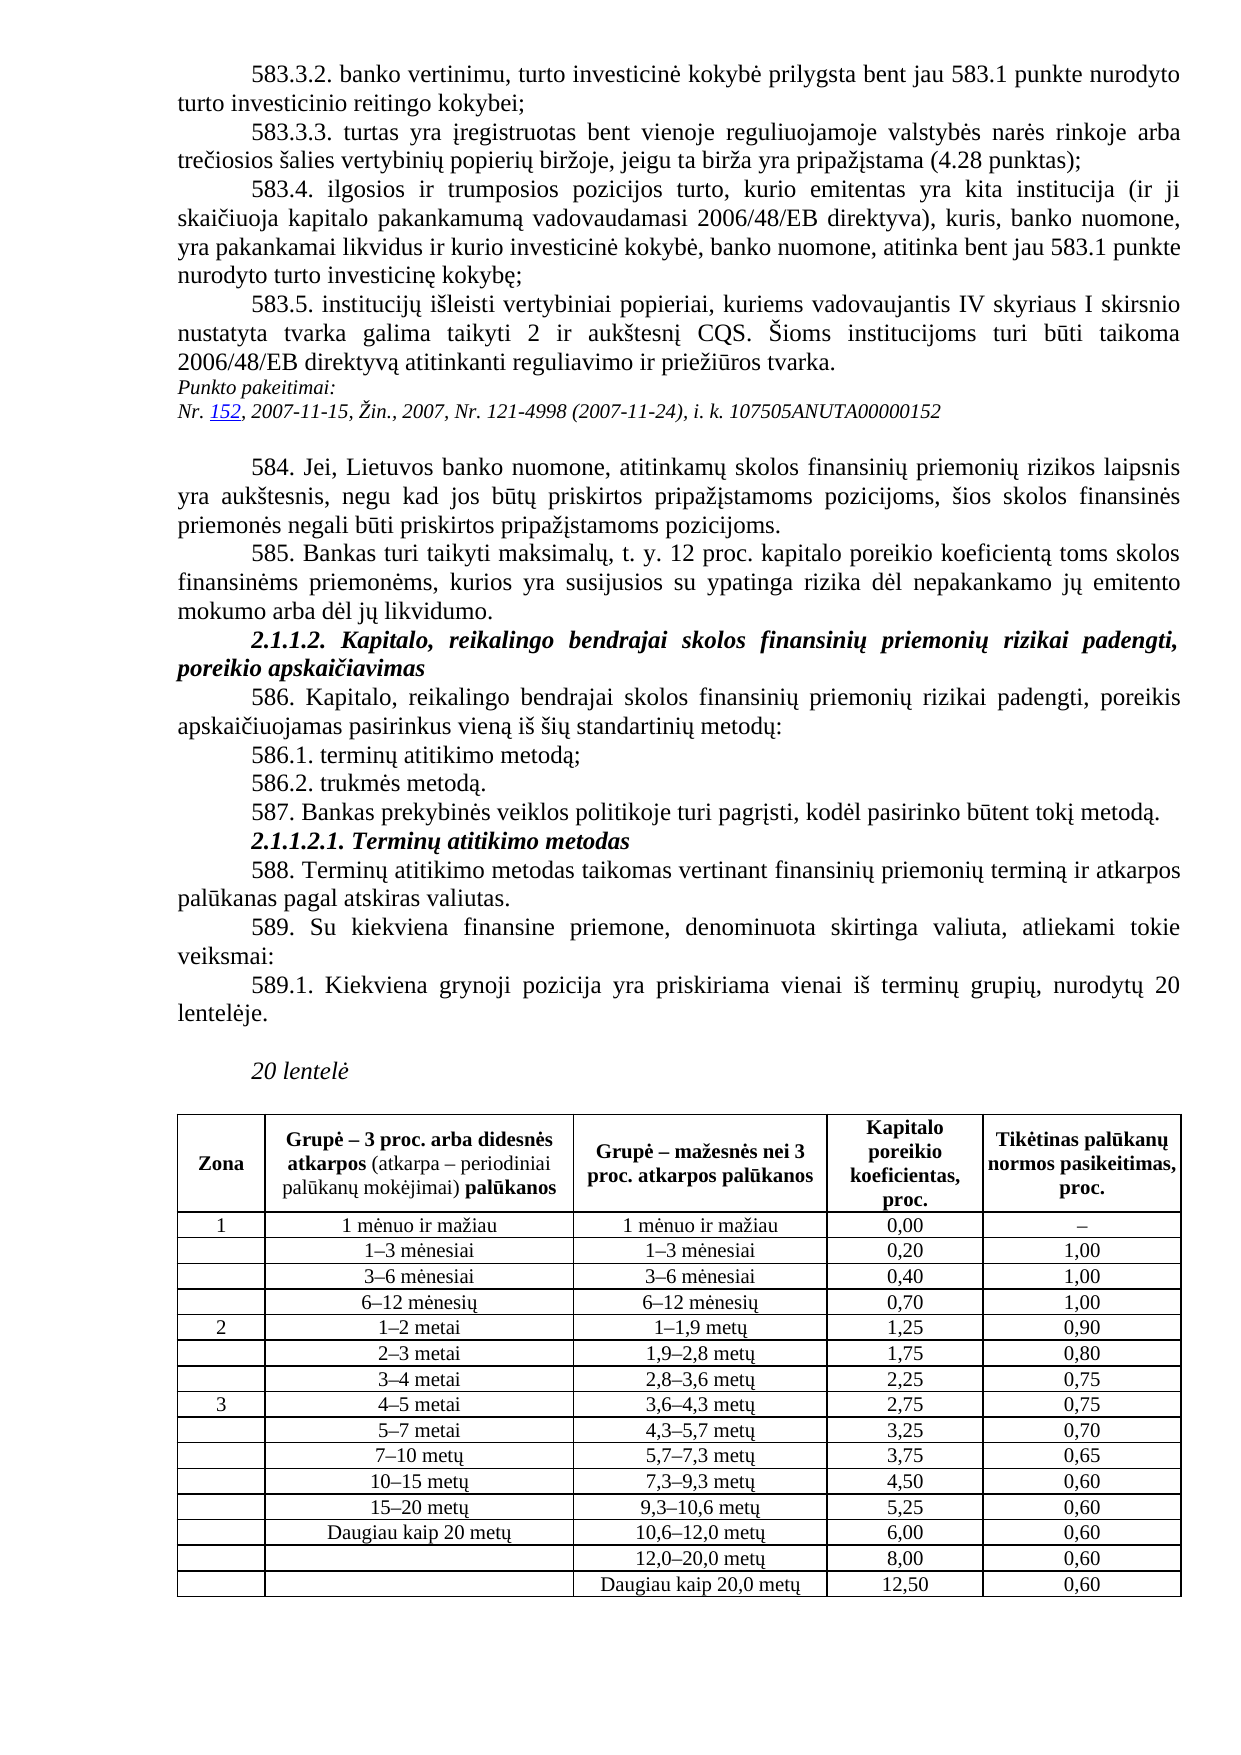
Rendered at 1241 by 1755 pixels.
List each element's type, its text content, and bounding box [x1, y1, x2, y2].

table_header Grupė – mažesnės nei 3 proc. atkarpos palūkanos [574, 1115, 826, 1211]
text 583.5. institucijų išleisti vertybiniai popieriai, kuriems vadovaujantis IV skyriaus I skirsnio nustatyta tvarka galima taikyti 2 ir aukštesnį CQS. Šioms institucijoms turi būti taikoma 2006/48/EB direktyvą atitinkanti reguliavimo ir priežiūros tvarka. [177, 289, 1181, 375]
text 583.3.3. turtas yra įregistruotas bent vienoje reguliuojamoje valstybės narės rinkoje arba trečiosios šalies vertybinių popierių biržoje, jeigu ta birža yra pripažįstama (4.28 punktas); [177, 117, 1181, 174]
text 588. Terminų atitikimo metodas taikomas vertinant finansinių priemonių terminą ir atkarpos palūkanas pagal atskiras valiutas. [177, 855, 1181, 912]
text 585. Bankas turi taikyti maksimalų, t. y. 12 proc. kapitalo poreikio koeficientą toms skolos finansinėms priemonėms, kurios yra susijusios su ypatinga rizika dėl nepakankamo jų emitento mokumo arba dėl jų likvidumo. [177, 538, 1181, 625]
table_header Tikėtinas palūkanų normos pasikeitimas, proc. [984, 1115, 1180, 1211]
text 584. Jei, Lietuvos banko nuomone, atitinkamų skolos finansinių priemonių rizikos laipsnis yra aukštesnis, negu kad jos būtų priskirtos pripažįstamoms pozicijoms, šios skolos finansinės priemonės negali būti priskirtos pripažįstamoms pozicijoms. [177, 452, 1181, 538]
table_header Zona [178, 1115, 264, 1211]
text 2.1.1.2.1. Terminų atitikimo metodas [177, 826, 1181, 855]
text Punkto pakeitimai: [177, 375, 1181, 399]
text 589.1. Kiekviena grynoji pozicija yra priskiriama vienai iš terminų grupių, nurodytų 20 lentelėje. [177, 970, 1181, 1027]
text 2.1.1.2. Kapitalo, reikalingo bendrajai skolos finansinių priemonių rizikai padengti, poreikio apskaičiavimas [177, 625, 1181, 682]
text 583.3.2. banko vertinimu, turto investicinė kokybė prilygsta bent jau 583.1 punkte nurodyto turto investicinio reitingo kokybei; [177, 59, 1181, 117]
table_header Grupė – 3 proc. arba didesnės atkarpos (atkarpa – periodiniai palūkanų mokėjimai) palūkanos [266, 1115, 573, 1211]
text 589. Su kiekviena finansine priemone, denominuota skirtinga valiuta, atliekami tokie veiksmai: [177, 912, 1181, 970]
table_cell [569, 1572, 573, 1596]
table_cell [569, 1546, 573, 1570]
text 586.2. trukmės metodą. [177, 768, 1181, 797]
text 586. Kapitalo, reikalingo bendrajai skolos finansinių priemonių rizikai padengti, poreikis apskaičiuojamas pasirinkus vieną iš šių standartinių metodų: [177, 682, 1181, 740]
text 586.1. terminų atitikimo metodą; [177, 740, 1181, 768]
text Nr. 152, 2007-11-15, Žin., 2007, Nr. 121-4998 (2007-11-24), i. k. 107505ANUTA00000152 [177, 399, 1181, 423]
text 583.4. ilgosios ir trumposios pozicijos turto, kurio emitentas yra kita institucija (ir ji skaičiuoja kapitalo pakankamumą vadovaudamasi 2006/48/EB direktyva), kuris, banko nuomone, yra pakankamai likvidus ir kurio investicinė kokybė, banko nuomone, atitinka bent jau 583.1 punkte nurodyto turto investicinę kokybę; [177, 174, 1181, 289]
text 20 lentelė [177, 1056, 1181, 1085]
text 587. Bankas prekybinės veiklos politikoje turi pagrįsti, kodėl pasirinko būtent tokį metodą. [177, 797, 1181, 826]
